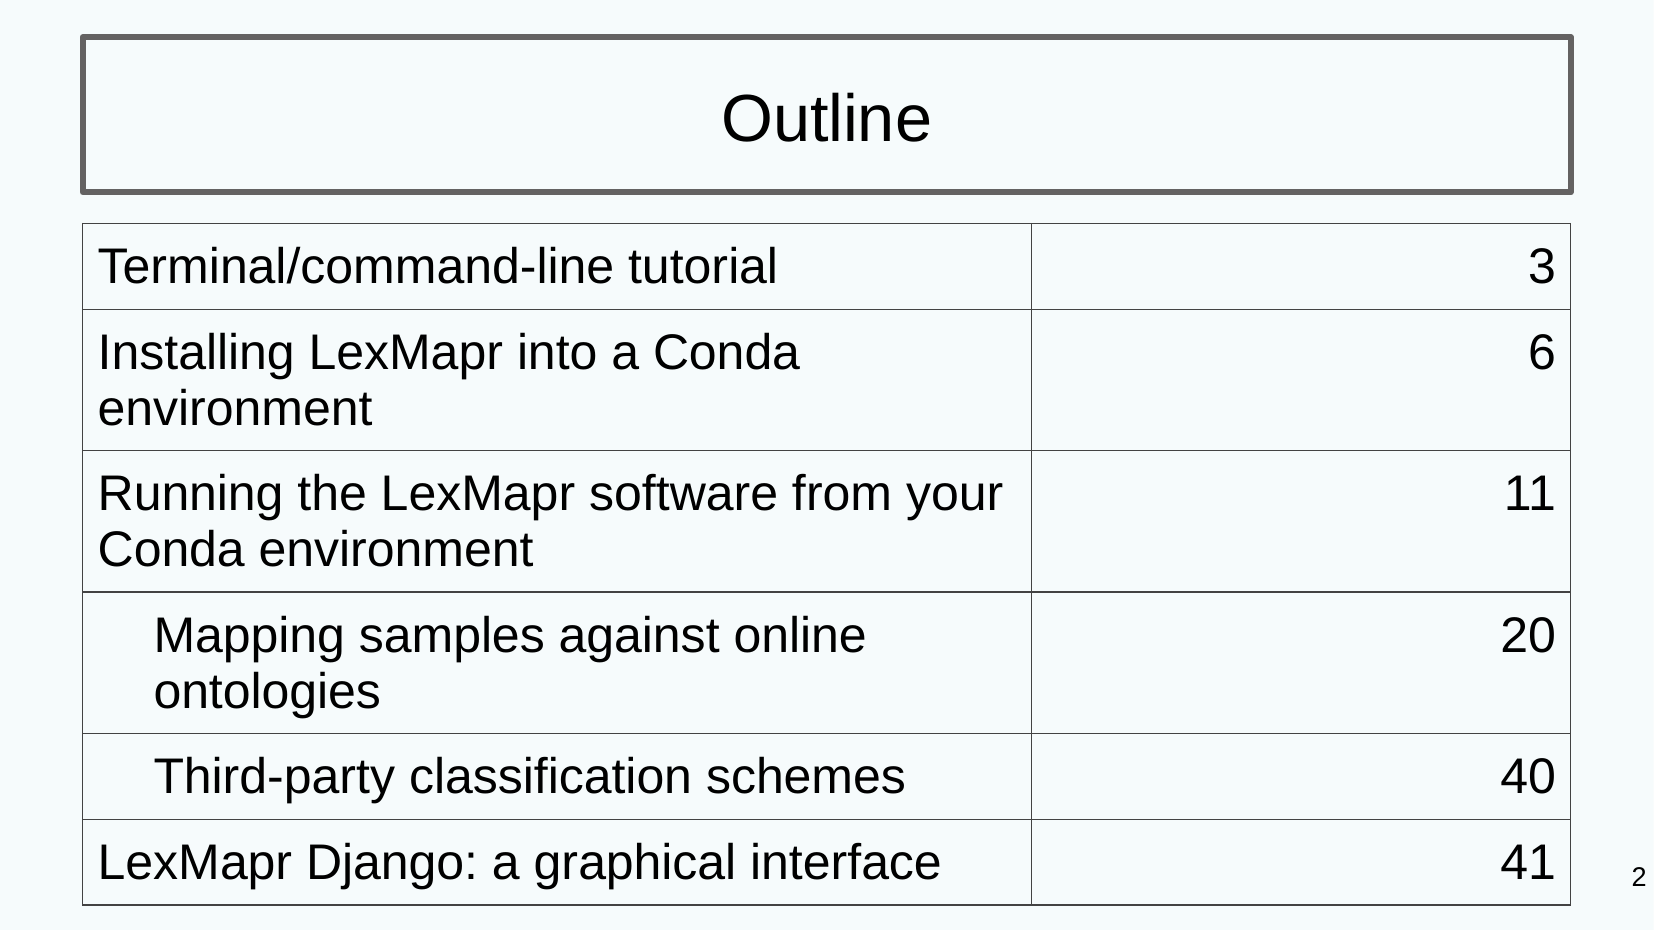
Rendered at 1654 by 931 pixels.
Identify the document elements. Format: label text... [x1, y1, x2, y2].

table_cell 40 [1032, 734, 1570, 819]
table_cell Mapping samples against online ontologies [83, 593, 1031, 733]
text_box Outline [82, 37, 1571, 193]
table_header Terminal/command-line tutorial [83, 224, 1031, 309]
table_cell Third-party classification schemes [83, 734, 1031, 819]
table_header 3 [1032, 224, 1570, 309]
table_cell 41 [1032, 820, 1570, 904]
table_cell Installing LexMapr into a Conda environment [83, 310, 1031, 450]
table_cell 6 [1032, 310, 1570, 450]
slide_number [1547, 859, 1647, 931]
table_cell Running the LexMapr software from your Conda environment [83, 451, 1031, 591]
table_cell LexMapr Django: a graphical interface [83, 820, 1031, 904]
table_cell 11 [1032, 451, 1570, 591]
table_cell 20 [1032, 593, 1570, 733]
